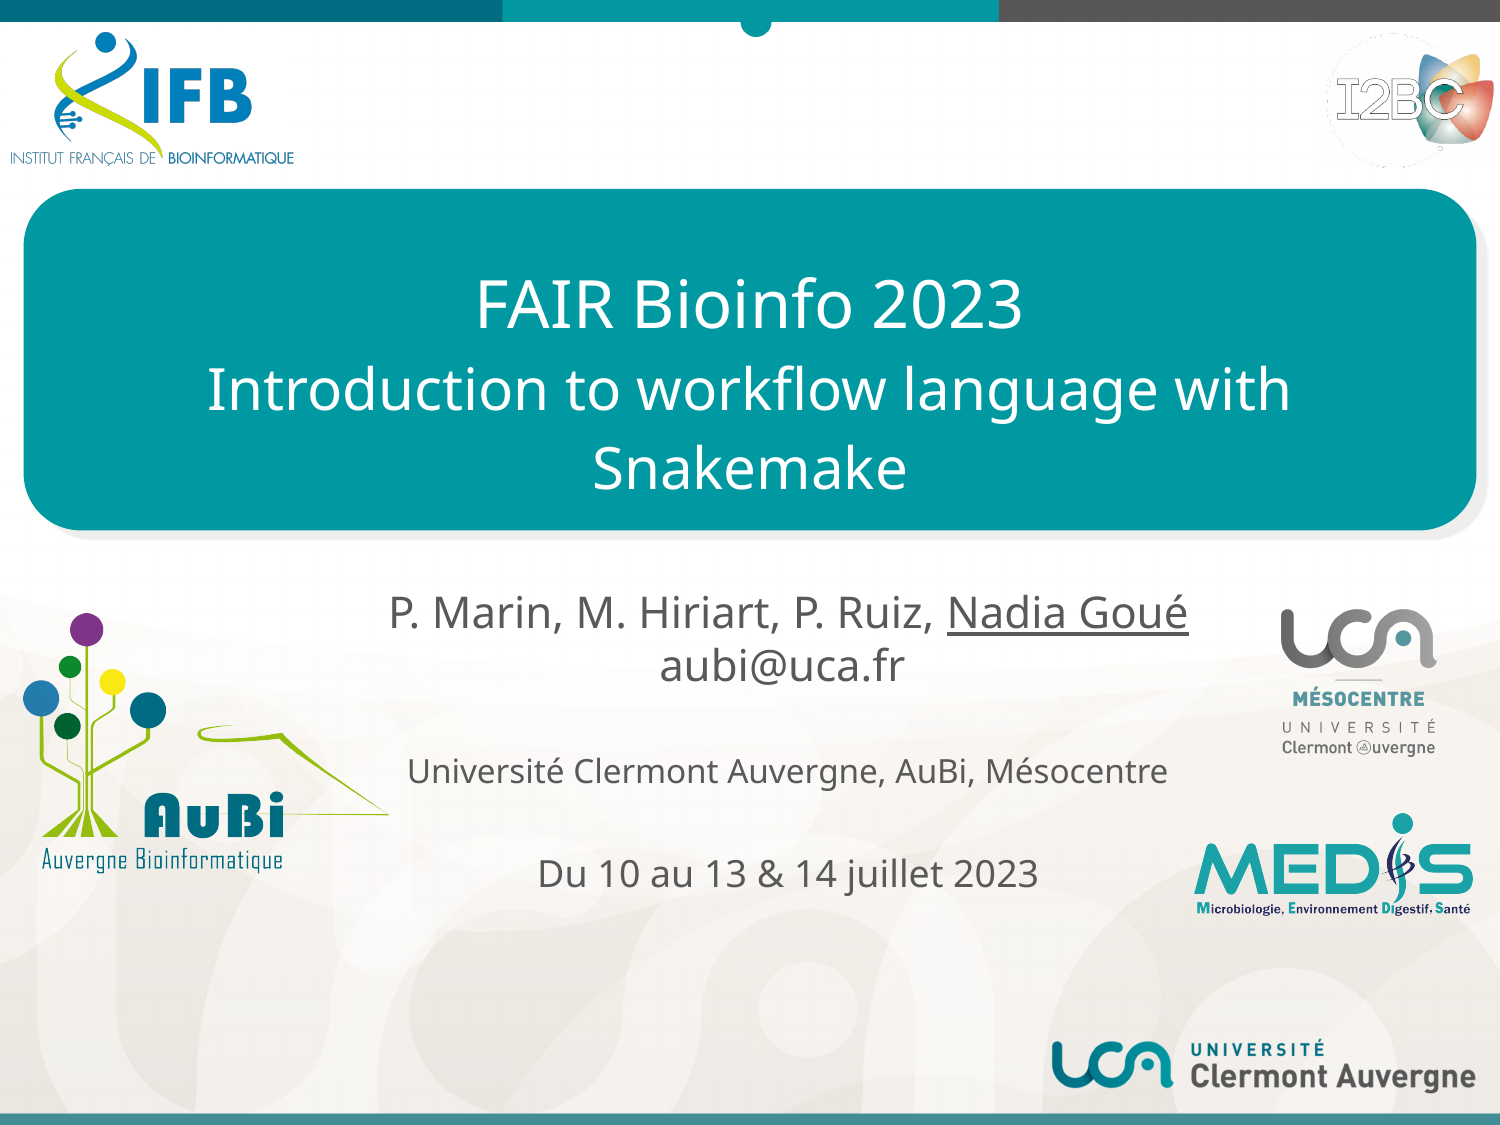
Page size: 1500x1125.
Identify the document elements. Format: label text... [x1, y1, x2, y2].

picture [0, 0, 1500, 1125]
text_box FAIR Bioinfo 2023 Introduction to workflow language with Snakemake [23, 188, 1477, 531]
text_box P. Marin, M. Hiriart, P. Ruiz, Nadia Goué aubi@uca.fr Université Clermont Auvergne, AuBi, Mésocentre Du 10 au 13 & 14 juillet 2023 [177, 577, 1400, 963]
